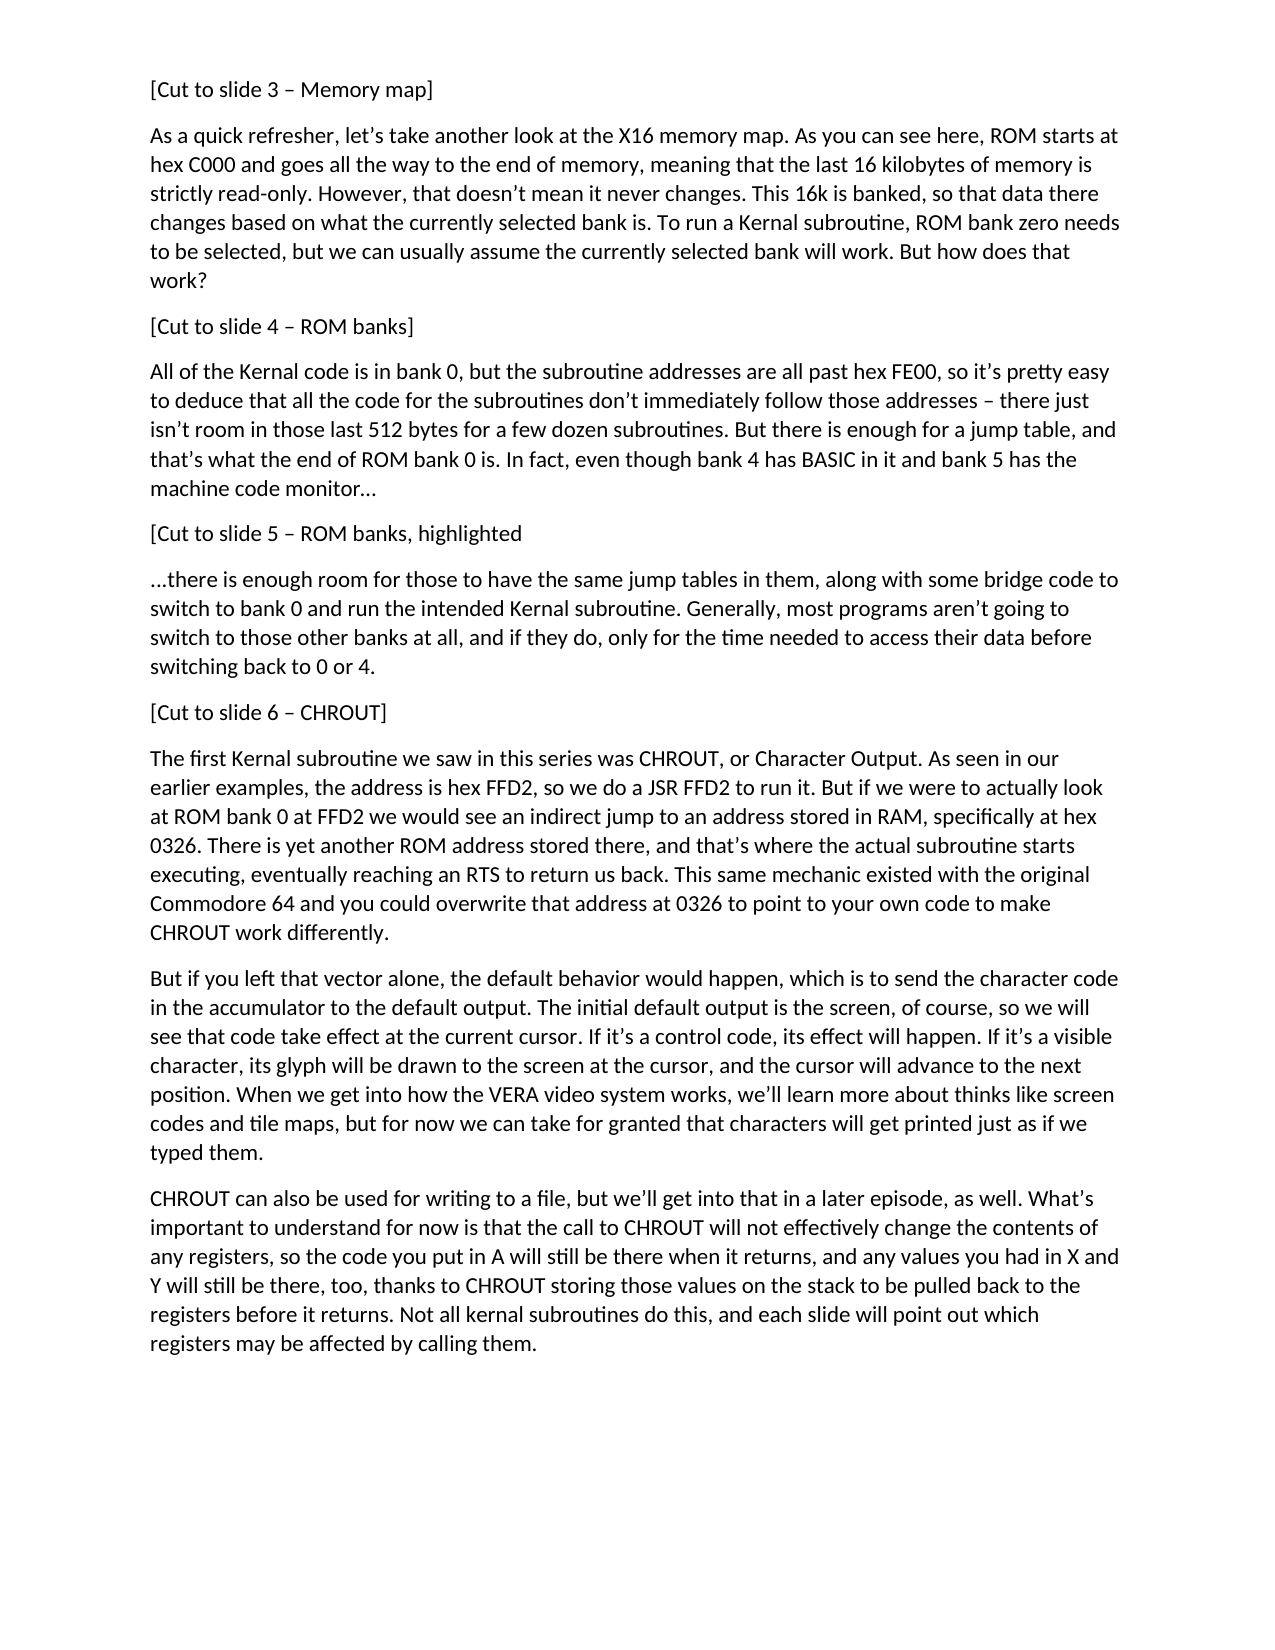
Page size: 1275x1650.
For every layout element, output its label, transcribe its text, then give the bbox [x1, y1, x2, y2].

text [Cut to slide 6 – CHROUT] [150, 698, 1125, 726]
text But if you left that vector alone, the default behavior would happen, which is to send the character code in the accumulator to the default output. The initial default output is the screen, of course, so we will see that code take effect at the current cursor. If it’s a control code, its effect will happen. If it’s a visible character, its glyph will be drawn to the screen at the cursor, and the cursor will advance to the next position. When we get into how the VERA video system works, we’ll learn more about thinks like screen codes and tile maps, but for now we can take for granted that characters will get printed just as if we typed them. [150, 964, 1125, 1166]
text [Cut to slide 4 – ROM banks] [150, 312, 1125, 340]
text All of the Kernal code is in bank 0, but the subroutine addresses are all past hex FE00, so it’s pretty easy to deduce that all the code for the subroutines don’t immediately follow those addresses – there just isn’t room in those last 512 bytes for a few dozen subroutines. But there is enough for a jump table, and that’s what the end of ROM bank 0 is. In fact, even though bank 4 has BASIC in it and bank 5 has the machine code monitor… [150, 357, 1125, 502]
text [Cut to slide 5 – ROM banks, highlighted [150, 519, 1125, 547]
text The first Kernal subroutine we saw in this series was CHROUT, or Character Output. As seen in our earlier examples, the address is hex FFD2, so we do a JSR FFD2 to run it. But if we were to actually look at ROM bank 0 at FFD2 we would see an indirect jump to an address stored in RAM, specifically at hex 0326. There is yet another ROM address stored there, and that’s where the actual subroutine starts executing, eventually reaching an RTS to return us back. This same mechanic existed with the original Commodore 64 and you could overwrite that address at 0326 to point to your own code to make CHROUT work differently. [150, 744, 1125, 946]
text As a quick refresher, let’s take another look at the X16 memory map. As you can see here, ROM starts at hex C000 and goes all the way to the end of memory, meaning that the last 16 kilobytes of memory is strictly read-only. However, that doesn’t mean it never changes. This 16k is banked, so that data there changes based on what the currently selected bank is. To run a Kernal subroutine, ROM bank zero needs to be selected, but we can usually assume the currently selected bank will work. But how does that work? [150, 121, 1125, 294]
text [Cut to slide 3 – Memory map] [150, 75, 1125, 103]
text ...there is enough room for those to have the same jump tables in them, along with some bridge code to switch to bank 0 and run the intended Kernal subroutine. Generally, most programs aren’t going to switch to those other banks at all, and if they do, only for the time needed to access their data before switching back to 0 or 4. [150, 565, 1125, 680]
text CHROUT can also be used for writing to a file, but we’ll get into that in a later episode, as well. What’s important to understand for now is that the call to CHROUT will not effectively change the contents of any registers, so the code you put in A will still be there when it returns, and any values you had in X and Y will still be there, too, thanks to CHROUT storing those values on the stack to be pulled back to the registers before it returns. Not all kernal subroutines do this, and each slide will point out which registers may be affected by calling them. [150, 1184, 1125, 1357]
